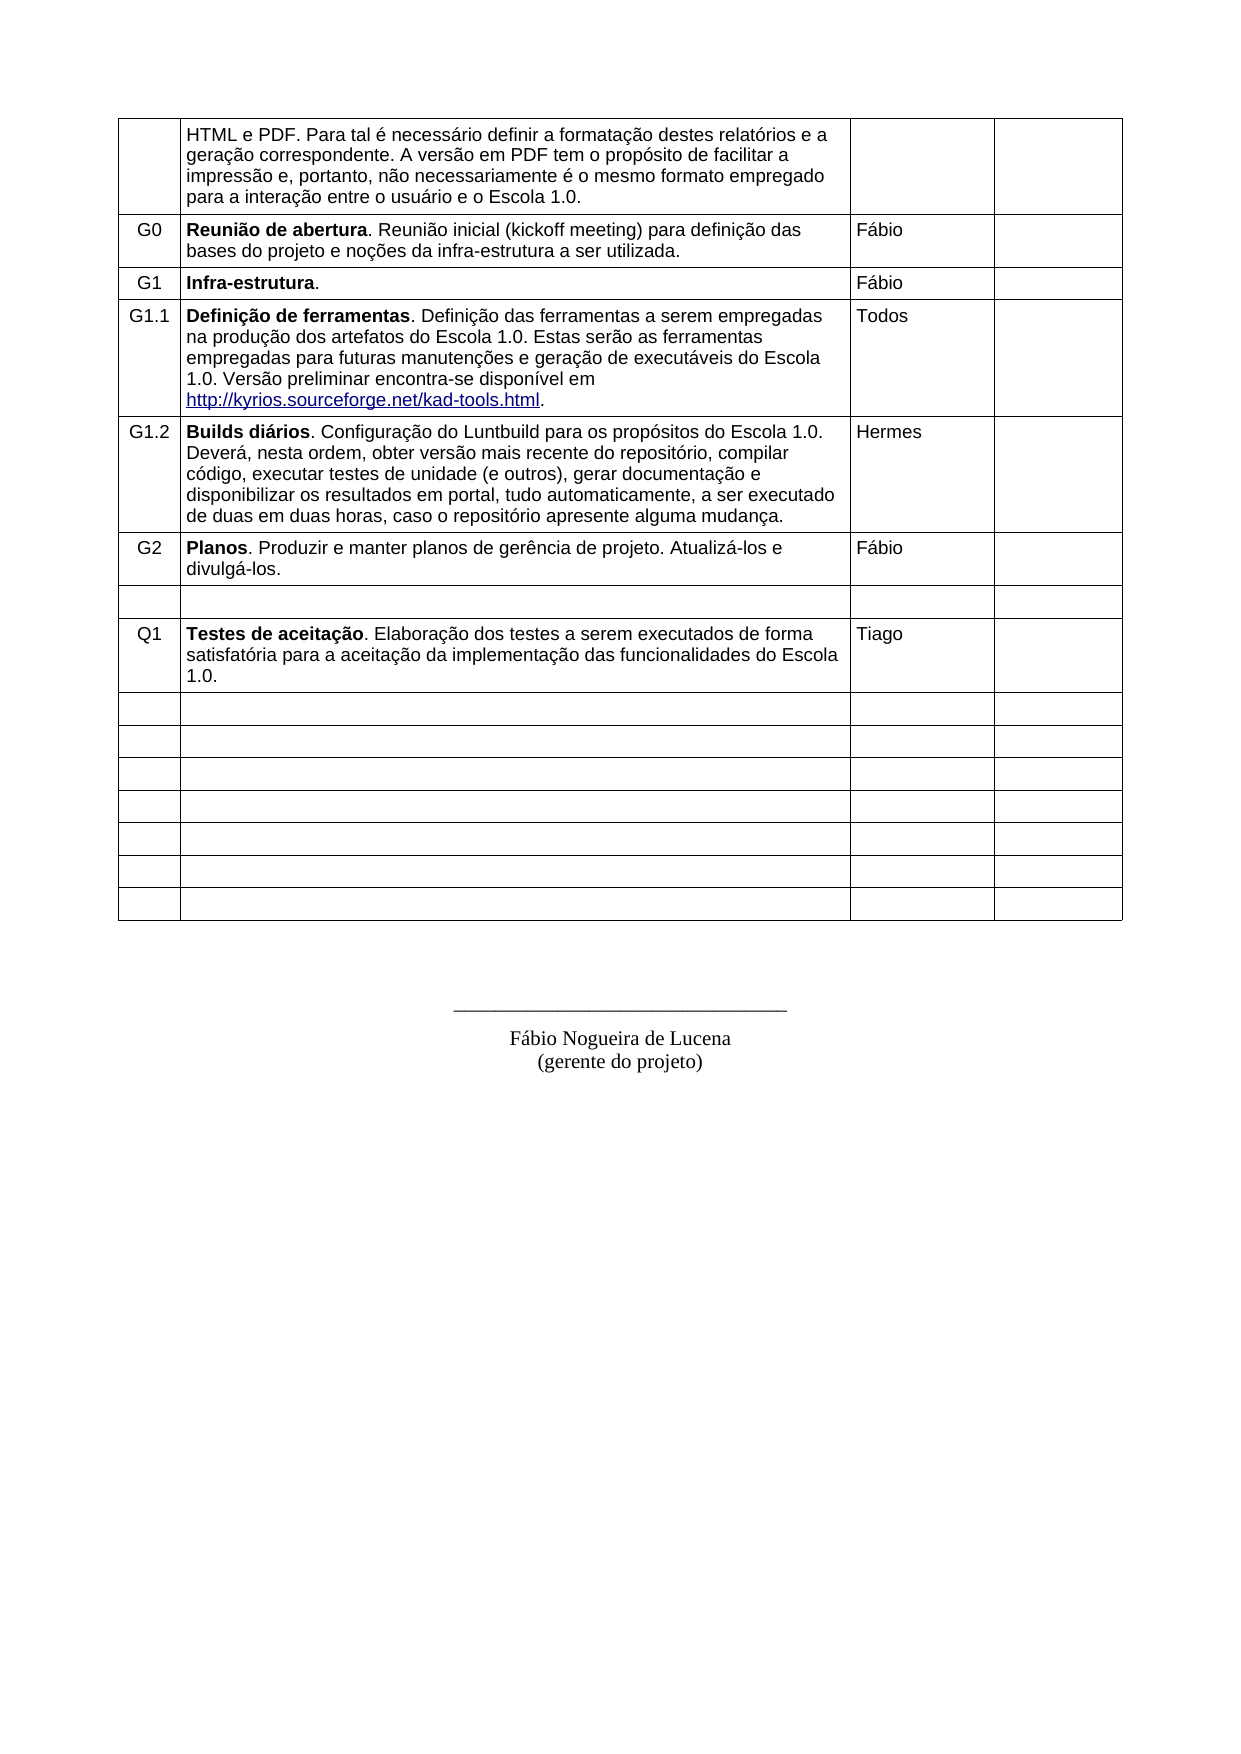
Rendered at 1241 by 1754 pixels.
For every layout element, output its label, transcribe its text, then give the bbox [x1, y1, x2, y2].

text ________________________________ [118, 991, 1122, 1014]
table_cell Hermes [851, 417, 994, 532]
table_cell [119, 823, 180, 855]
table_cell [995, 791, 1122, 822]
table_cell [995, 268, 1122, 299]
table_cell G0 [119, 215, 180, 267]
table_cell [851, 119, 994, 213]
table_cell [995, 726, 1122, 757]
table_cell G2 [119, 533, 180, 585]
table_cell G1.2 [119, 417, 180, 532]
table_cell [995, 417, 1122, 532]
table_cell [119, 791, 180, 822]
table_cell [851, 856, 994, 887]
table_cell [119, 119, 180, 213]
table_cell [851, 823, 994, 855]
table_cell [851, 693, 994, 725]
table_cell [995, 119, 1122, 213]
table_cell [851, 791, 994, 822]
table_cell [995, 856, 1122, 887]
table_cell [851, 586, 994, 618]
table_cell [181, 823, 850, 855]
table_cell Builds diários. Configuração do Luntbuild para os propósitos do Escola 1.0. Deverá, nesta ordem, obter versão mais recente do repositório, compilar código, executar testes de unidade (e outros), gerar documentação e disponibilizar os resultados em portal, tudo automaticamente, a ser executado de duas em duas horas, caso o repositório apresente alguma mudança. [181, 417, 850, 532]
table_cell [995, 586, 1122, 618]
table_cell [995, 888, 1122, 920]
table_cell [995, 693, 1122, 725]
table_cell [181, 586, 850, 618]
table_cell [119, 758, 180, 790]
table_cell [181, 856, 850, 887]
table_cell [181, 758, 850, 790]
table_cell Fábio [851, 215, 994, 267]
table_cell [119, 726, 180, 757]
table_cell Planos. Produzir e manter planos de gerência de projeto. Atualizá-los e divulgá-los. [181, 533, 850, 585]
table_cell [995, 300, 1122, 416]
table_cell [181, 791, 850, 822]
table_cell [119, 586, 180, 618]
table_cell [119, 888, 180, 920]
table_cell Infra-estrutura. [181, 268, 850, 299]
table_cell Reunião de abertura. Reunião inicial (kickoff meeting) para definição das bases do projeto e noções da infra-estrutura a ser utilizada. [181, 215, 850, 267]
table_cell Q1 [119, 619, 180, 692]
table_cell Tiago [851, 619, 994, 692]
table_cell [995, 533, 1122, 585]
text Fábio Nogueira de Lucena (gerente do projeto) [118, 1027, 1122, 1073]
table_cell [181, 888, 850, 920]
table_cell [995, 215, 1122, 267]
table_cell [181, 693, 850, 725]
table_cell HTML e PDF. Para tal é necessário definir a formatação destes relatórios e a geração correspondente. A versão em PDF tem o propósito de facilitar a impressão e, portanto, não necessariamente é o mesmo formato empregado para a interação entre o usuário e o Escola 1.0. [181, 119, 850, 213]
table_cell [851, 758, 994, 790]
table_cell Testes de aceitação. Elaboração dos testes a serem executados de forma satisfatória para a aceitação da implementação das funcionalidades do Escola 1.0. [181, 619, 850, 692]
table_cell Definição de ferramentas. Definição das ferramentas a serem empregadas na produção dos artefatos do Escola 1.0. Estas serão as ferramentas empregadas para futuras manutenções e geração de executáveis do Escola 1.0. Versão preliminar encontra-se disponível em http://kyrios.sourceforge.net/kad-tools.html. [181, 300, 850, 416]
table_cell Fábio [851, 268, 994, 299]
table_cell [181, 726, 850, 757]
table_cell Fábio [851, 533, 994, 585]
table_cell Todos [851, 300, 994, 416]
table_cell [119, 693, 180, 725]
table_cell [851, 888, 994, 920]
table_cell G1 [119, 268, 180, 299]
table_cell [851, 726, 994, 757]
table_cell G1.1 [119, 300, 180, 416]
table_cell [119, 856, 180, 887]
table_cell [995, 758, 1122, 790]
table_cell [995, 619, 1122, 692]
table_cell [995, 823, 1122, 855]
